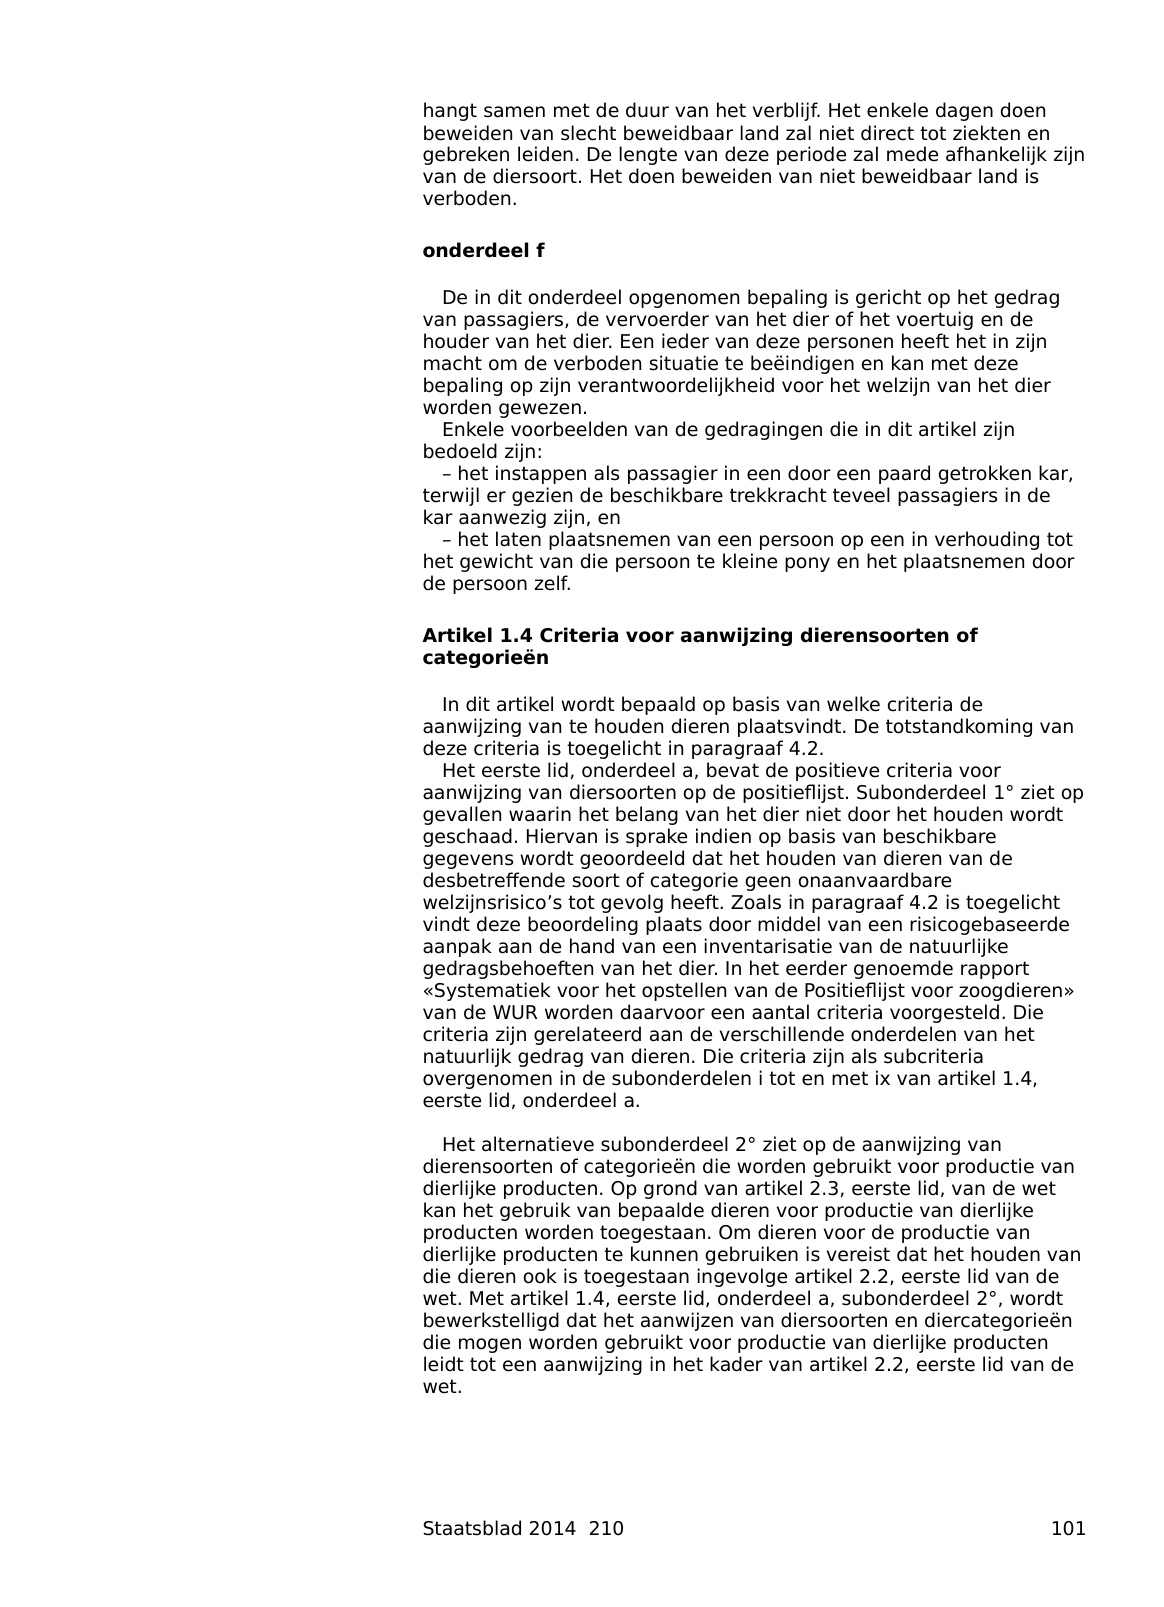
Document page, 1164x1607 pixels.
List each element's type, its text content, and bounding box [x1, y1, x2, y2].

subtitle Artikel 1.4 Criteria voor aanwijzing dierensoorten of categorieën [422, 625, 1087, 669]
text In dit artikel wordt bepaald op basis van welke criteria de aanwijzing van te houden dieren plaatsvindt. De totstandkoming van deze criteria is toegelicht in paragraaf 4.2. [422, 694, 1087, 760]
text Het alternatieve subonderdeel 2° ziet op de aanwijzing van dierensoorten of categorieën die worden gebruikt voor productie van dierlijke producten. Op grond van artikel 2.3, eerste lid, van de wet kan het gebruik van bepaalde dieren voor productie van dierlijke producten worden toegestaan. Om dieren voor de productie van dierlijke producten te kunnen gebruiken is vereist dat het houden van die dieren ook is toegestaan ingevolge artikel 2.2, eerste lid van de wet. Met artikel 1.4, eerste lid, onderdeel a, subonderdeel 2°, wordt bewerkstelligd dat het aanwijzen van diersoorten en diercategorieën die mogen worden gebruikt voor productie van dierlijke producten leidt tot een aanwijzing in het kader van artikel 2.2, eerste lid van de wet. [422, 1134, 1087, 1397]
subtitle onderdeel f [422, 240, 1087, 262]
text Enkele voorbeelden van de gedragingen die in dit artikel zijn bedoeld zijn: [422, 419, 1087, 463]
text De in dit onderdeel opgenomen bepaling is gericht op het gedrag van passagiers, de vervoerder van het dier of het voertuig en de houder van het dier. Een ieder van deze personen heeft het in zijn macht om de verboden situatie te beëindigen en kan met deze bepaling op zijn verantwoordelijkheid voor het welzijn van het dier worden gewezen. [422, 287, 1087, 419]
text – het instappen als passagier in een door een paard getrokken kar, terwijl er gezien de beschikbare trekkracht teveel passagiers in de kar aanwezig zijn, en [422, 463, 1087, 529]
text hangt samen met de duur van het verblijf. Het enkele dagen doen beweiden van slecht beweidbaar land zal niet direct tot ziekten en gebreken leiden. De lengte van deze periode zal mede afhankelijk zijn van de diersoort. Het doen beweiden van niet beweidbaar land is verboden. [422, 100, 1087, 210]
text – het laten plaatsnemen van een persoon op een in verhouding tot het gewicht van die persoon te kleine pony en het plaatsnemen door de persoon zelf. [422, 529, 1087, 595]
text Het eerste lid, onderdeel a, bevat de positieve criteria voor aanwijzing van diersoorten op de positieflijst. Subonderdeel 1° ziet op gevallen waarin het belang van het dier niet door het houden wordt geschaad. Hiervan is sprake indien op basis van beschikbare gegevens wordt geoordeeld dat het houden van dieren van de desbetreffende soort of categorie geen onaanvaardbare welzijnsrisico’s tot gevolg heeft. Zoals in paragraaf 4.2 is toegelicht vindt deze beoordeling plaats door middel van een risicogebaseerde aanpak aan de hand van een inventarisatie van de natuurlijke gedragsbehoeften van het dier. In het eerder genoemde rapport «Systematiek voor het opstellen van de Positieflijst voor zoogdieren» van de WUR worden daarvoor een aantal criteria voorgesteld. Die criteria zijn gerelateerd aan de verschillende onderdelen van het natuurlijk gedrag van dieren. Die criteria zijn als subcriteria overgenomen in de subonderdelen i tot en met ix van artikel 1.4, eerste lid, onderdeel a. [422, 760, 1087, 1112]
